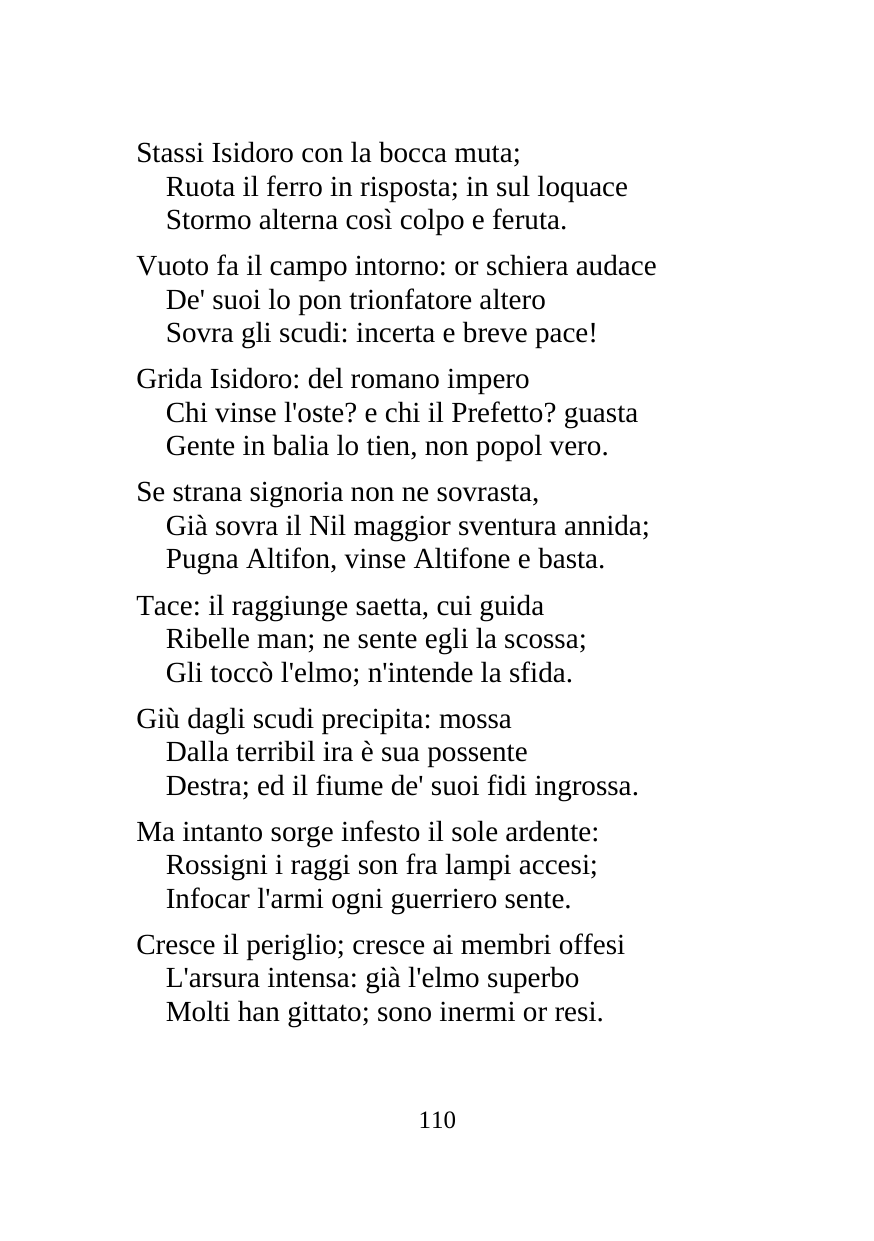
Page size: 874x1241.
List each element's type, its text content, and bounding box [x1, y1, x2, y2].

text Tace: il raggiunge saetta, cui guida Ribelle man; ne sente egli la scossa; Gli toccò l'elmo; n'intende la sfida. [136, 588, 768, 688]
text Se strana signoria non ne sovrasta, Già sovra il Nil maggior sventura annida; Pugna Altifon, vinse Altifone e basta. [136, 474, 768, 575]
text Vuoto fa il campo intorno: or schiera audace De' suoi lo pon trionfatore altero Sovra gli scudi: incerta e breve pace! [136, 248, 768, 349]
text Stassi Isidoro con la bocca muta; Ruota il ferro in risposta; in sul loquace Stormo alterna così colpo e feruta. [136, 135, 768, 236]
text Giù dagli scudi precipita: mossa Dalla terribil ira è sua possente Destra; ed il fiume de' suoi fidi ingrossa. [136, 701, 768, 801]
text Cresce il periglio; cresce ai membri offesi L'arsura intensa: già l'elmo superbo Molti han gittato; sono inermi or resi. [136, 927, 768, 1028]
text Ma intanto sorge infesto il sole ardente: Rossigni i raggi son fra lampi accesi; Infocar l'armi ogni guerriero sente. [136, 814, 768, 914]
text Grida Isidoro: del romano impero Chi vinse l'oste? e chi il Prefetto? guasta Gente in balia lo tien, non popol vero. [136, 361, 768, 462]
